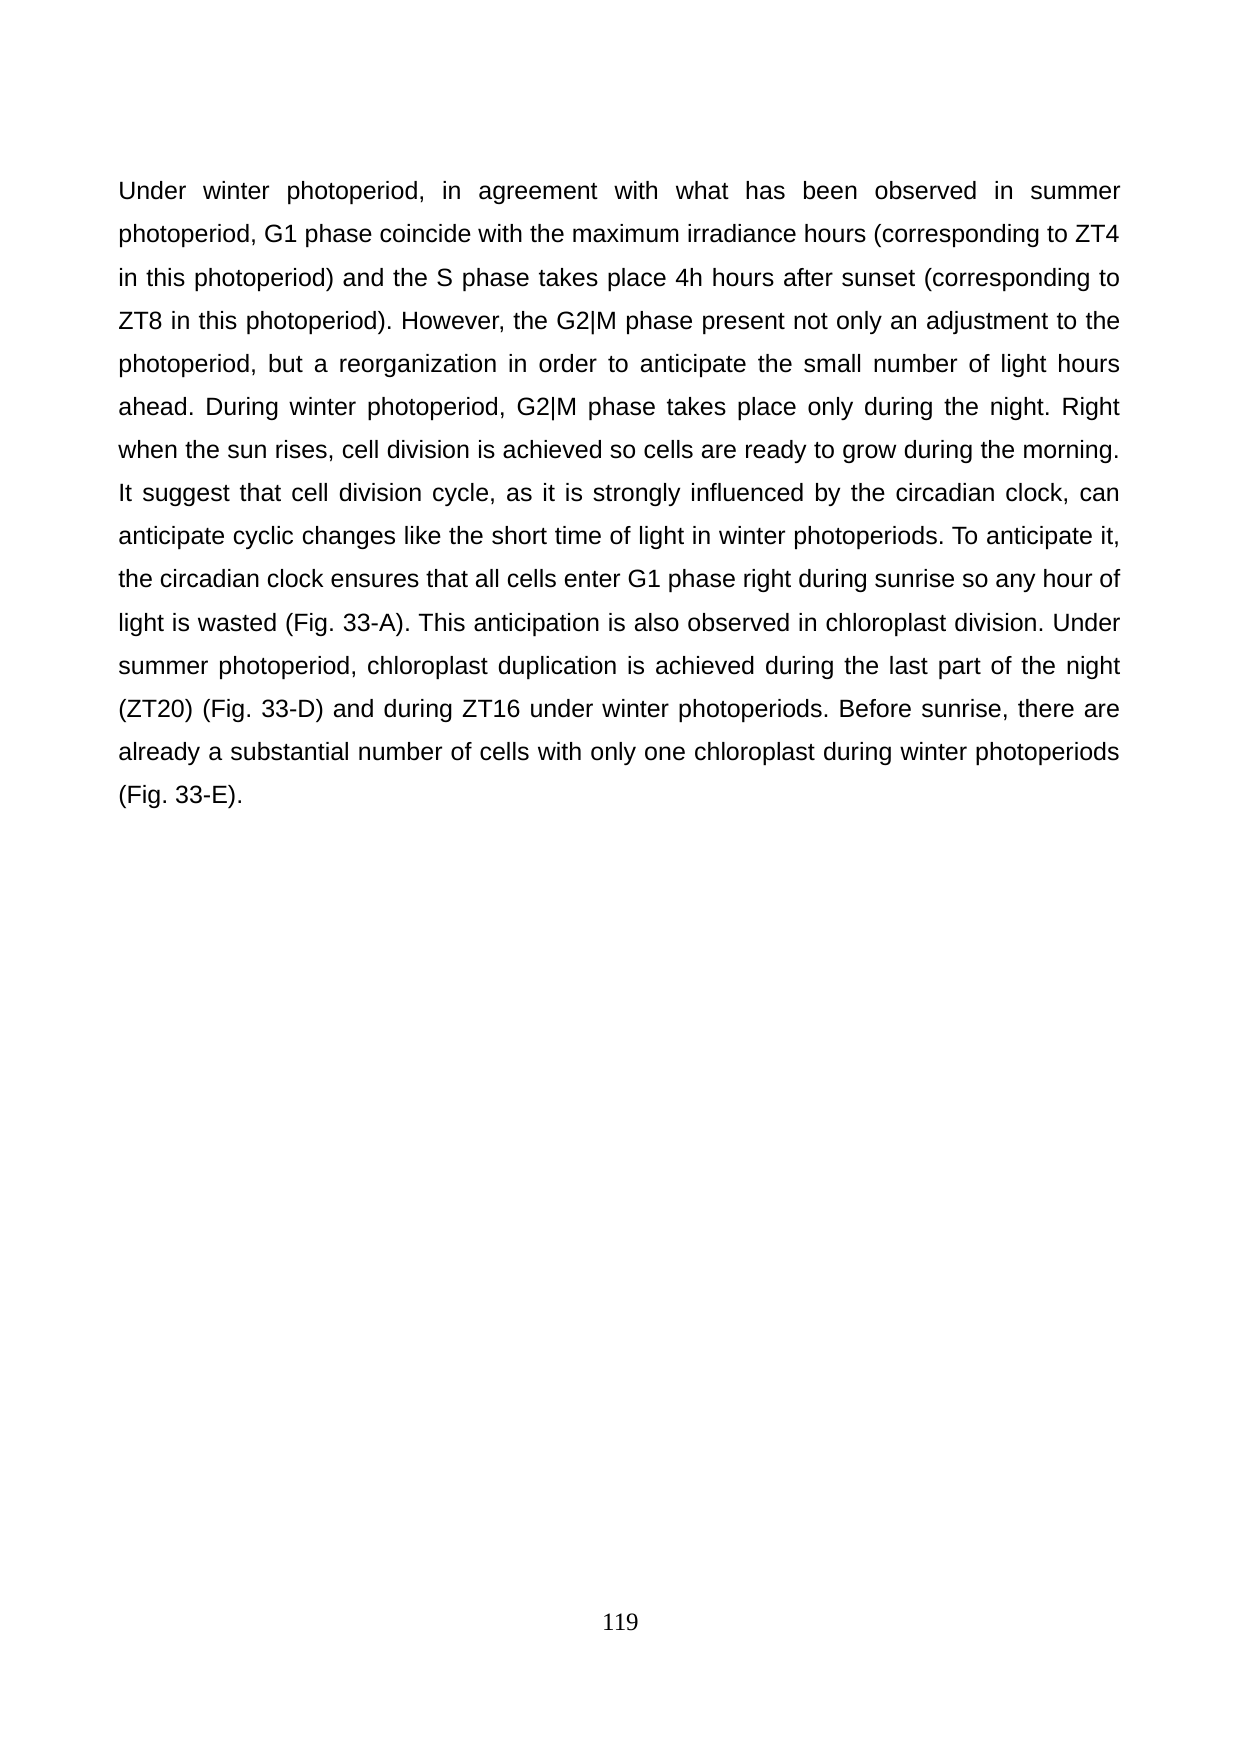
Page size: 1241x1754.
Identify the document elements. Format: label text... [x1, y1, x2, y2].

text Under winter photoperiod, in agreement with what has been observed in summer photoperiod, G1 phase coincide with the maximum irradiance hours (corresponding to ZT4 in this photoperiod) and the S phase takes place 4h hours after sunset (corresponding to ZT8 in this photoperiod). However, the G2|M phase present not only an adjustment to the photoperiod, but a reorganization in order to anticipate the small number of light hours ahead. During winter photoperiod, G2|M phase takes place only during the night. Right when the sun rises, cell division is achieved so cells are ready to grow during the morning. It suggest that cell division cycle, as it is strongly influenced by the circadian clock, can anticipate cyclic changes like the short time of light in winter photoperiods. To anticipate it, the circadian clock ensures that all cells enter G1 phase right during sunrise so any hour of light is wasted (Fig. 33-A). This anticipation is also observed in chloroplast division. Under summer photoperiod, chloroplast duplication is achieved during the last part of the night (ZT20) (Fig. 33-D) and during ZT16 under winter photoperiods. Before sunrise, there are already a substantial number of cells with only one chloroplast during winter photoperiods (Fig. 33-E). [118, 176, 1122, 809]
